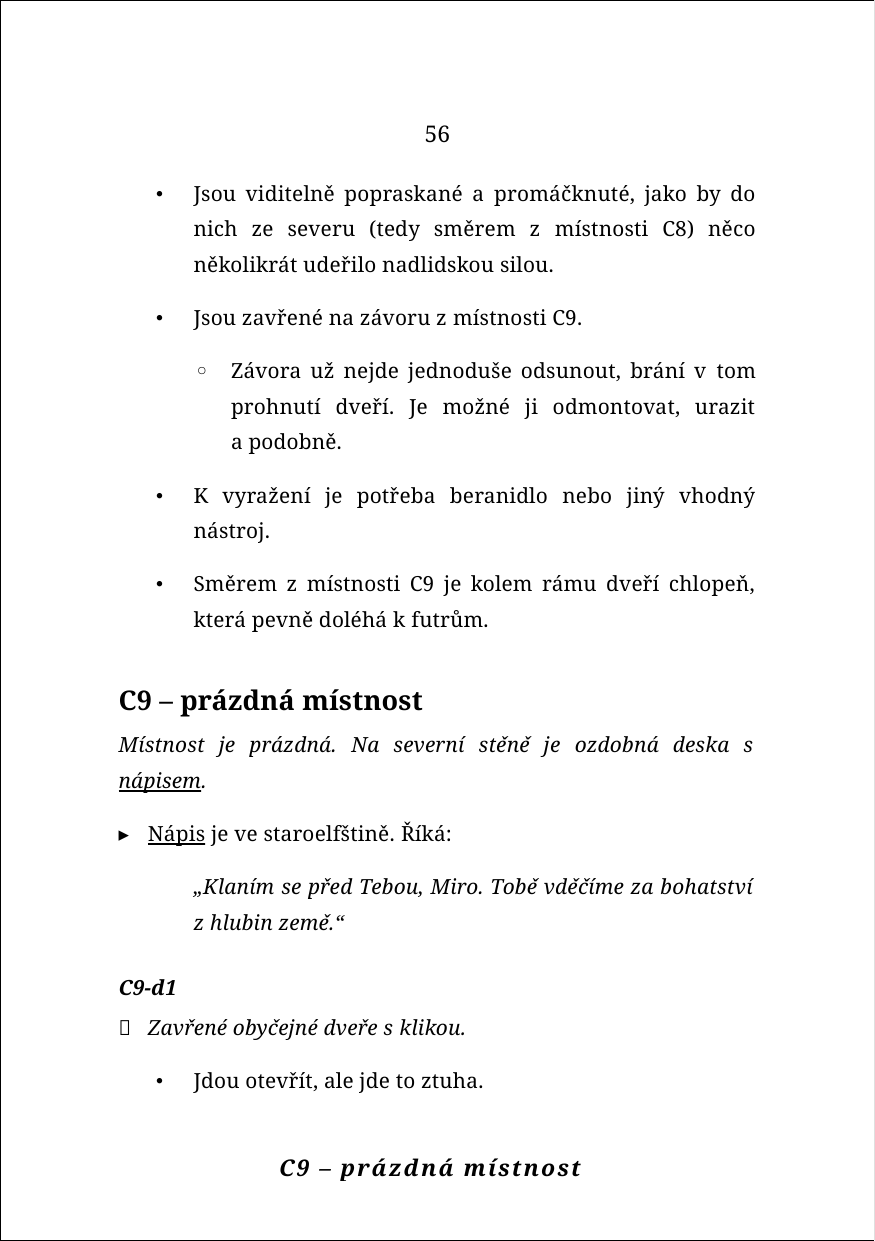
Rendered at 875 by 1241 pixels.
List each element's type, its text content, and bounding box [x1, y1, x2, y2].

subtitle C9-d1 [118, 973, 756, 1001]
subtitle C9 – prázdná místnost [118, 682, 756, 719]
text 🚪 Zavřené obyčejné dveře s⁠ klikou. [118, 1013, 756, 1042]
list „Klaním se před Tebou, Miro. Tobě vděčíme za bohatství z⁠ hlubin země.“ [156, 872, 756, 936]
list Závora už nejde jednoduše odsunout, brání v⁠ tom prohnutí dveří. Je možné ji odmontovat, urazit a⁠ podobně. [193, 356, 756, 456]
list K⁠ vyražení je potřeba beranidlo nebo jiný vhodný nástroj. [156, 481, 756, 545]
list Jsou zavřené na závoru z⁠ místnosti C9. [156, 303, 756, 332]
list Směrem z⁠ místnosti C9 je kolem rámu dveří chlopeň, která pevně doléhá k⁠ futrům. [156, 569, 756, 633]
text Místnost je prázdná. Na severní stěně je ozdobná deska s nápisem. [118, 731, 756, 794]
list Jsou viditelně popraskané a⁠ promáčknuté, jako by do nich ze severu (tedy směrem z⁠ místnosti C8) něco několikrát udeřilo nadlidskou silou. [156, 179, 756, 278]
list Jdou otevřít, ale jde to ztuha. [156, 1066, 756, 1095]
text ▸ Nápis je ve staroelfštině. Říká: [118, 819, 756, 848]
